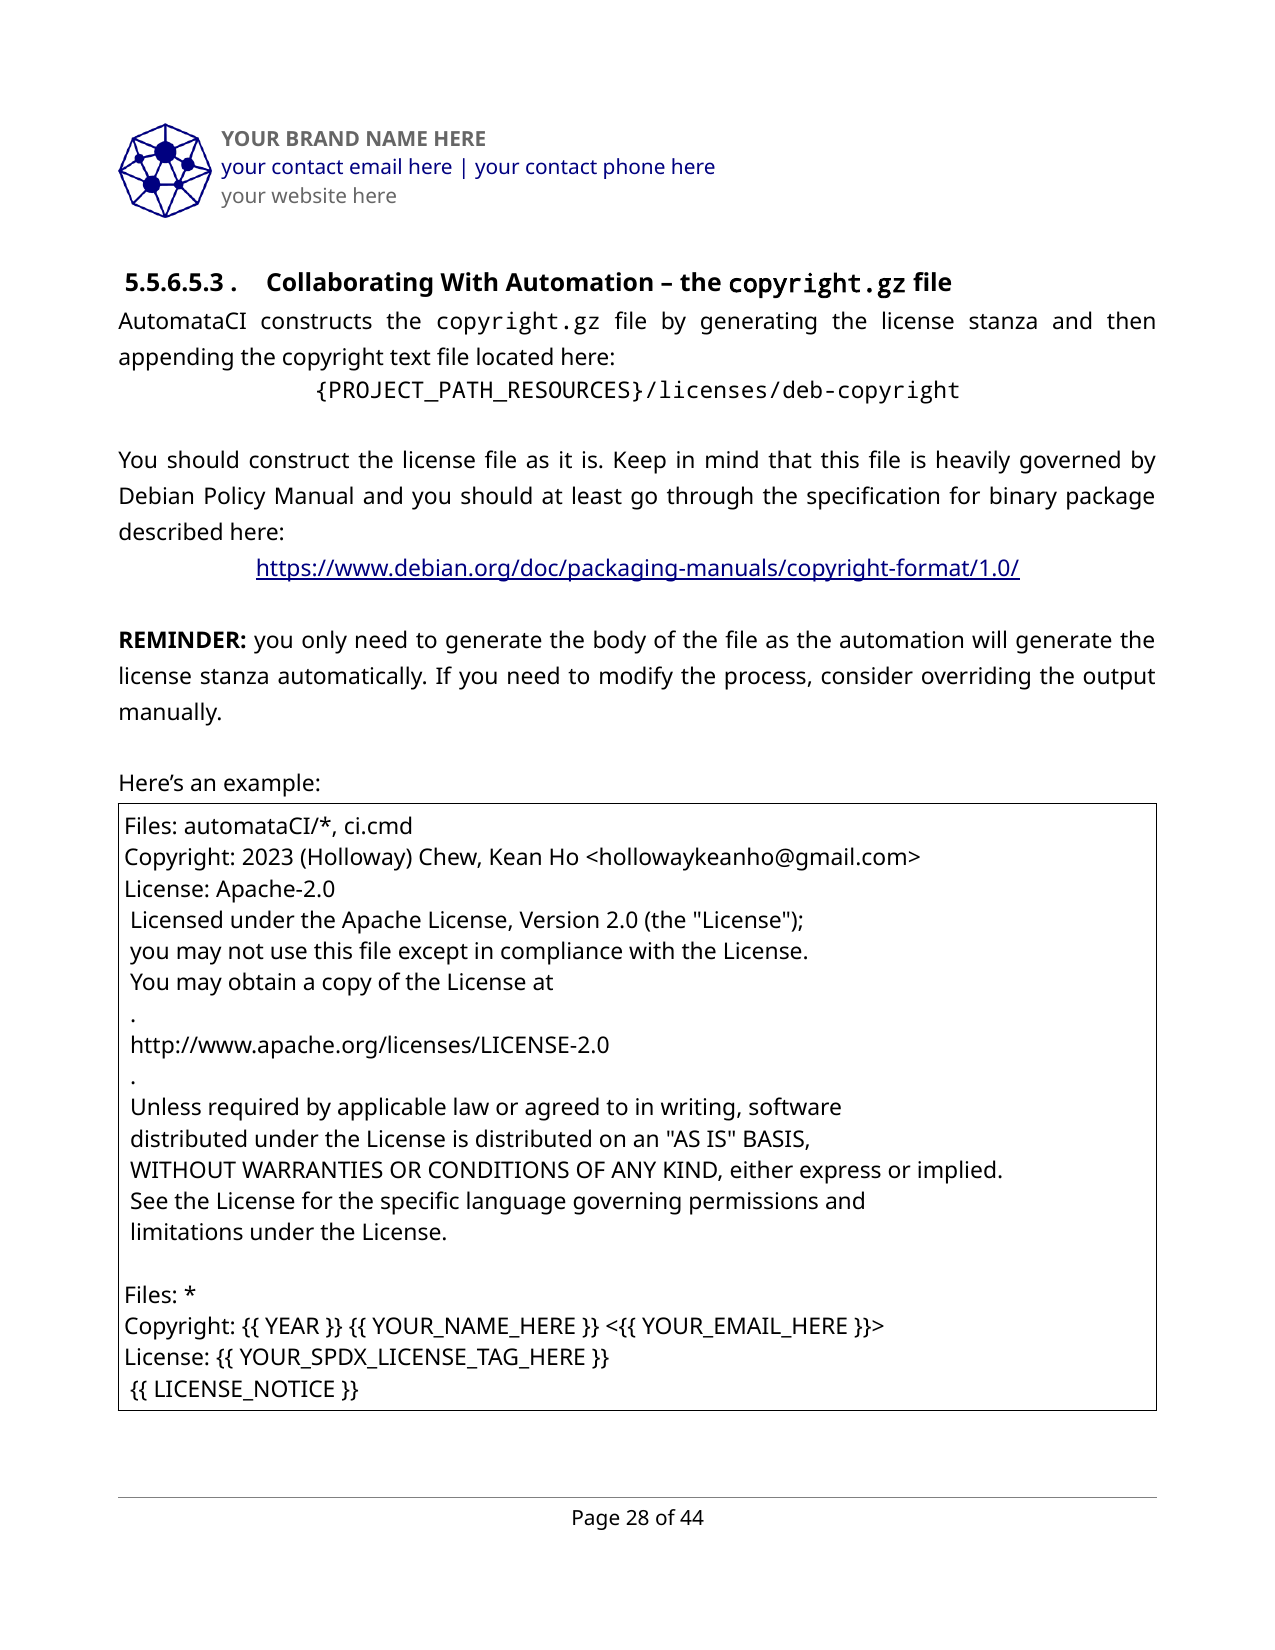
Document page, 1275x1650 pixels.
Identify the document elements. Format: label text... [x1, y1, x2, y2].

text {PROJECT_PATH_RESOURCES}/licenses/deb-copyright [118, 377, 1157, 404]
text Here’s an example: [118, 767, 1157, 799]
text https://www.debian.org/doc/packaging-manuals/copyright-format/1.0/ [118, 552, 1157, 583]
text AutomataCI constructs the copyright.gz file by generating the license stanza and then appending the copyright text file located here: [118, 305, 1157, 372]
subtitle Collaborating With Automation – the copyright.gz file [118, 265, 1157, 299]
picture [118, 123, 212, 218]
text You should construct the license file as it is. Keep in mind that this file is heavily governed by Debian Policy Manual and you should at least go through the specification for binary package described here: [118, 444, 1157, 547]
text REMINDER: you only need to generate the body of the file as the automation will generate the license stanza automatically. If you need to modify the process, consider overriding the output manually. [118, 624, 1157, 727]
table_header Files: automataCI/*, ci.cmd Copyright: 2023 (Holloway) Chew, Kean Ho <hollowaykeanho@gmail.com> License: Apache-2.0 Licensed under the Apache License, Version 2.0 (the "License"); you may not use this file except in compliance with the License. You may obtain a copy of the License at . http://www.apache.org/licenses/LICENSE-2.0 . Unless required by applicable law or agreed to in writing, software distributed under the License is distributed on an "AS IS" BASIS, WITHOUT WARRANTIES OR CONDITIONS OF ANY KIND, either express or implied. See the License for the specific language governing permissions and limitations under the License. Files: * Copyright: {{ YEAR }} {{ YOUR_NAME_HERE }} <{{ YOUR_EMAIL_HERE }}> License: {{ YOUR_SPDX_LICENSE_TAG_HERE }} {{ LICENSE_NOTICE }} [119, 804, 1156, 1409]
